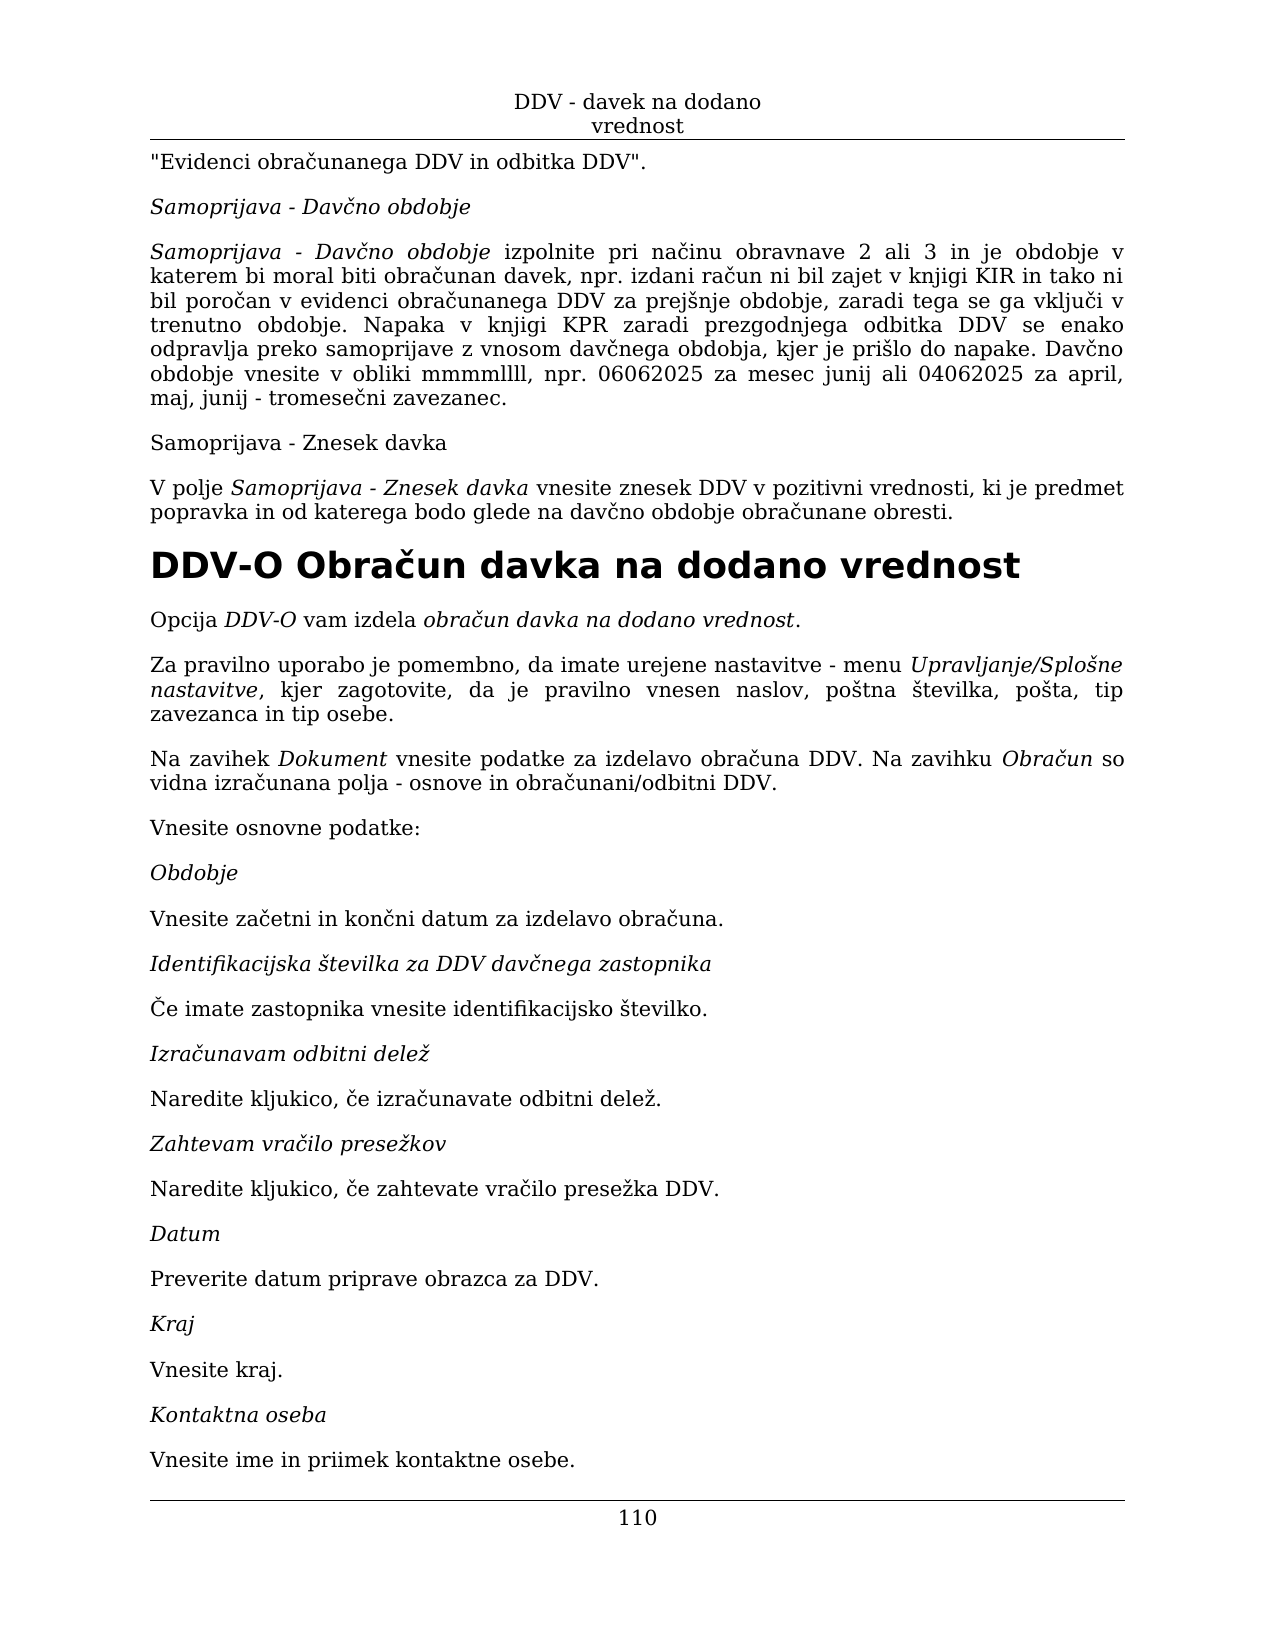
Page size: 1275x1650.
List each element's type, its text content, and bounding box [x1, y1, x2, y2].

text Kontaktna oseba [150, 1403, 1125, 1427]
text V polje Samoprijava - Znesek davka vnesite znesek DDV v pozitivni vrednosti, ki je predmet popravka in od katerega bodo glede na davčno obdobje obračunane obresti. [150, 476, 1125, 524]
text Vnesite ime in priimek kontaktne osebe. [150, 1448, 1125, 1472]
text Kraj [150, 1312, 1125, 1337]
text Identifikacijska številka za DDV davčnega zastopnika [150, 952, 1125, 976]
text Datum [150, 1222, 1125, 1247]
text Obdobje [150, 861, 1125, 886]
text Preverite datum priprave obrazca za DDV. [150, 1267, 1125, 1292]
text Samoprijava - Znesek davka [150, 431, 1125, 455]
text Vnesite kraj. [150, 1358, 1125, 1382]
text Na zavihek Dokument vnesite podatke za izdelavo obračuna DDV. Na zavihku Obračun so vidna izračunana polja - osnove in obračunani/odbitni DDV. [150, 747, 1125, 796]
text "Evidenci obračunanega DDV in odbitka DDV". [150, 150, 1125, 174]
text DDV-O Obračun davka na dodano vrednost [150, 545, 1125, 587]
text Vnesite osnovne podatke: [150, 816, 1125, 841]
text Za pravilno uporabo je pomembno, da imate urejene nastavitve - menu Upravljanje/Splošne nastavitve, kjer zagotovite, da je pravilno vnesen naslov, poštna številka, pošta, tip zavezanca in tip osebe. [150, 653, 1125, 726]
text Če imate zastopnika vnesite identifikacijsko številko. [150, 997, 1125, 1021]
text Naredite kljukico, če izračunavate odbitni delež. [150, 1087, 1125, 1111]
text Samoprijava - Davčno obdobje izpolnite pri načinu obravnave 2 ali 3 in je obdobje v katerem bi moral biti obračunan davek, npr. izdani račun ni bil zajet v knjigi KIR in tako ni bil poročan v evidenci obračunanega DDV za prejšnje obdobje, zaradi tega se ga vključi v trenutno obdobje. Napaka v knjigi KPR zaradi prezgodnjega odbitka DDV se enako odpravlja preko samoprijave z vnosom davčnega obdobja, kjer je prišlo do napake. Davčno obdobje vnesite v obliki mmmmllll, npr. 06062025 za mesec junij ali 04062025 za april, maj, junij - tromesečni zavezanec. [150, 240, 1125, 410]
text Zahtevam vračilo presežkov [150, 1132, 1125, 1156]
text Vnesite začetni in končni datum za izdelavo obračuna. [150, 907, 1125, 931]
text Opcija DDV-O vam izdela obračun davka na dodano vrednost. [150, 608, 1125, 632]
text Samoprijava - Davčno obdobje [150, 195, 1125, 219]
text Izračunavam odbitni delež [150, 1042, 1125, 1066]
text Naredite kljukico, če zahtevate vračilo presežka DDV. [150, 1177, 1125, 1201]
